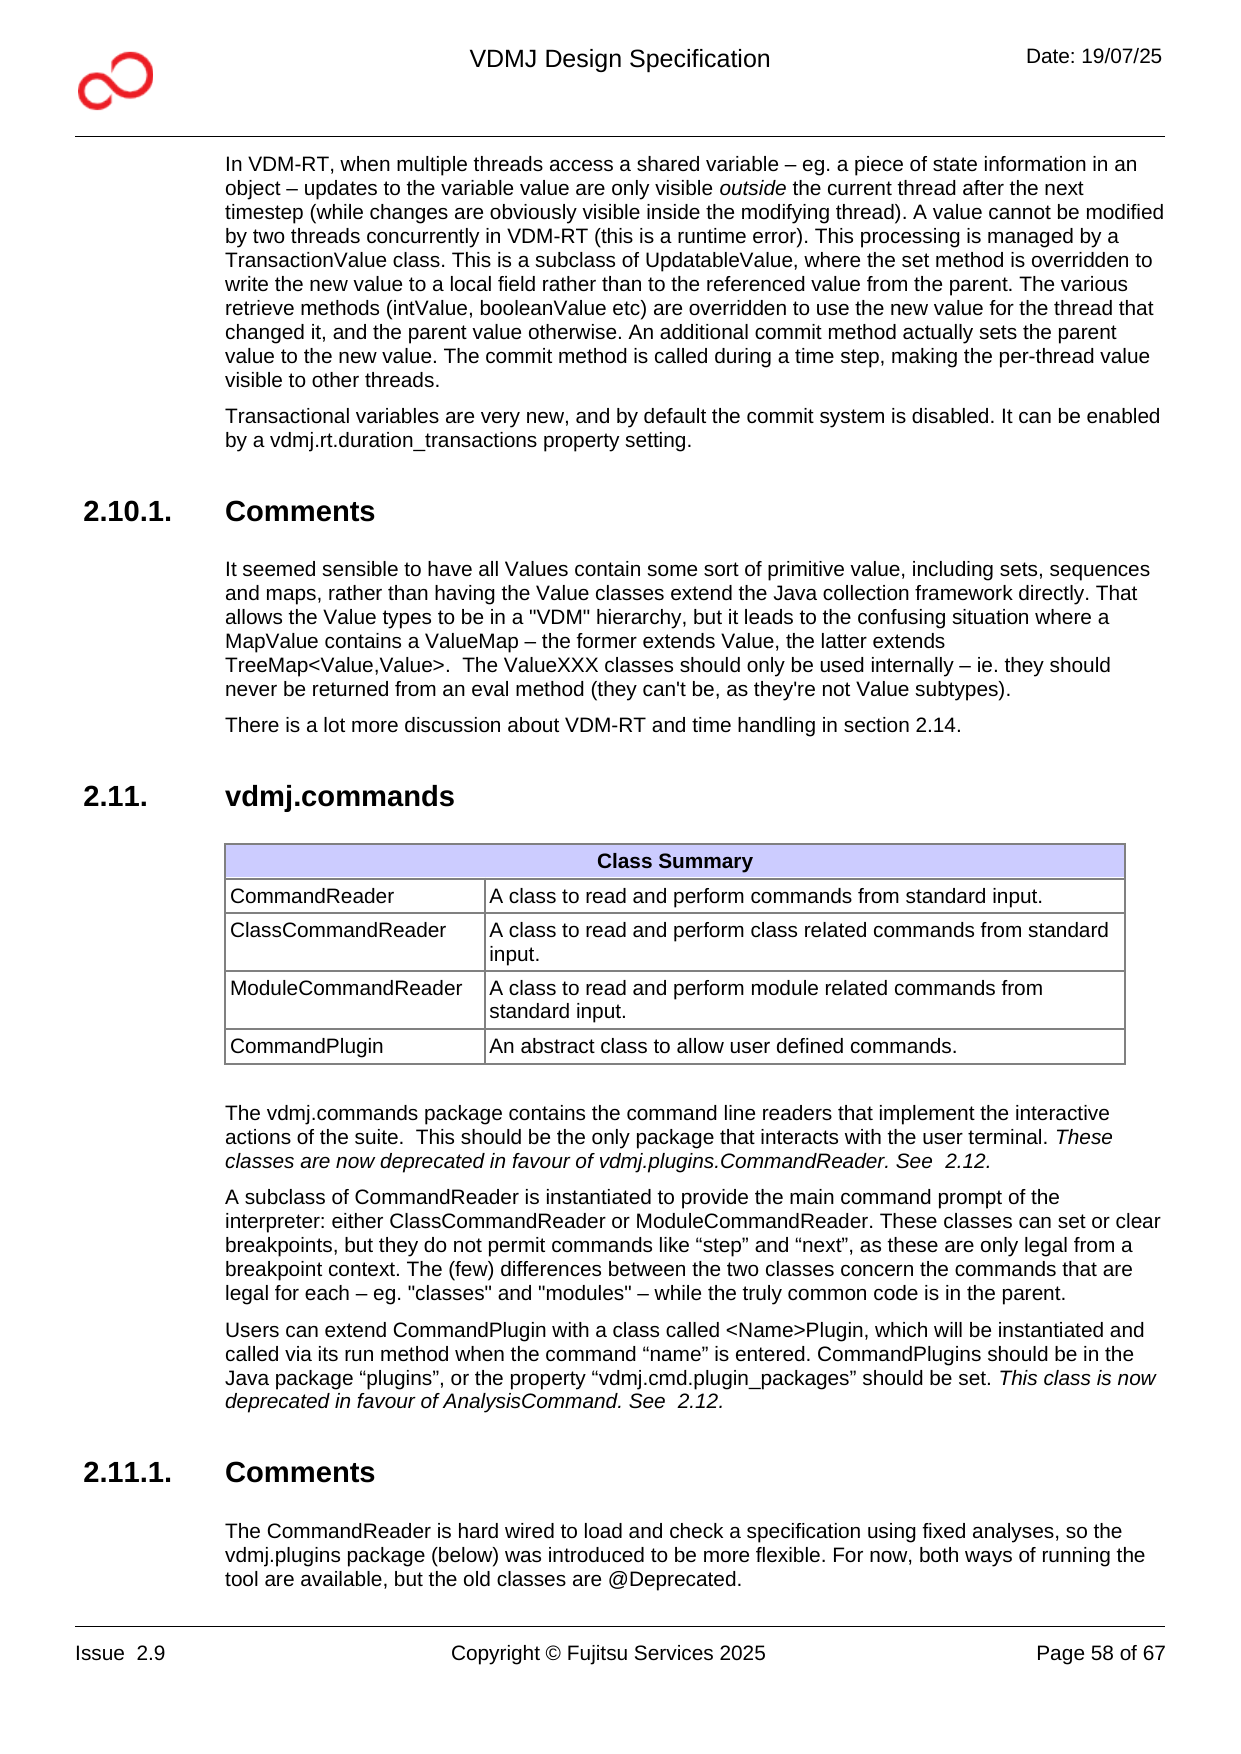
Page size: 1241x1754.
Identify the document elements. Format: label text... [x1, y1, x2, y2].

text Users can extend CommandPlugin with a class called <Name>Plugin, which will be instantiated and called via its run method when the command “name” is entered. CommandPlugins should be in the Java package “plugins”, or the property “vdmj.cmd.plugin_packages” should be set. This class is now deprecated in favour of AnalysisCommand. See 2.12. [225, 1318, 1165, 1414]
table_cell A class to read and perform commands from standard input. [486, 880, 1124, 912]
picture [78, 44, 153, 120]
subtitle Comments [75, 1456, 1165, 1489]
text In VDM-RT, when multiple threads access a shared variable – eg. a piece of state information in an object – updates to the variable value are only visible outside the current thread after the next timestep (while changes are obviously visible inside the modifying thread). A value cannot be modified by two threads concurrently in VDM-RT (this is a runtime error). This processing is managed by a TransactionValue class. This is a subclass of UpdatableValue, where the set method is overridden to write the new value to a local field rather than to the referenced value from the parent. The various retrieve methods (intValue, booleanValue etc) are overridden to use the new value for the thread that changed it, and the parent value otherwise. An additional commit method actually sets the parent value to the new value. The commit method is called during a time step, making the per-thread value visible to other threads. [225, 152, 1165, 392]
text A subclass of CommandReader is instantiated to provide the main command prompt of the interpreter: either ClassCommandReader or ModuleCommandReader. These classes can set or clear breakpoints, but they do not permit commands like “step” and “next”, as these are only legal from a breakpoint context. The (few) differences between the two classes concern the commands that are legal for each – eg. "classes" and "modules" – while the truly common code is in the parent. [225, 1186, 1165, 1305]
text Transactional variables are very new, and by default the commit system is disabled. It can be enabled by a vdmj.rt.duration_transactions property setting. [225, 404, 1165, 452]
table_cell ModuleCommandReader [226, 972, 484, 1028]
table_cell CommandReader [226, 880, 484, 912]
text The CommandReader is hard wired to load and check a specification using fixed analyses, so the vdmj.plugins package (below) was introduced to be more flexible. For now, both ways of running the tool are available, but the old classes are @Deprecated. [225, 1519, 1165, 1591]
table_header Class Summary [226, 845, 1124, 877]
table_cell CommandPlugin [226, 1030, 484, 1063]
table_cell A class to read and perform class related commands from standard input. [486, 914, 1124, 970]
table_cell A class to read and perform module related commands from standard input. [486, 972, 1124, 1028]
table_cell An abstract class to allow user defined commands. [486, 1030, 1124, 1063]
text There is a lot more discussion about VDM-RT and time handling in section 2.14. [225, 714, 1165, 738]
text The vdmj.commands package contains the command line readers that implement the interactive actions of the suite. This should be the only package that interacts with the user terminal. These classes are now deprecated in favour of vdmj.plugins.CommandReader. See 2.12. [225, 1101, 1165, 1173]
text It seemed sensible to have all Values contain some sort of primitive value, including sets, sequences and maps, rather than having the Value classes extend the Java collection framework directly. That allows the Value types to be in a "VDM" hierarchy, but it leads to the confusing situation where a MapValue contains a ValueMap – the former extends Value, the latter extends TreeMap<Value,Value>. The ValueXXX classes should only be used internally – ie. they should never be returned from an eval method (they can't be, as they're not Value subtypes). [225, 557, 1165, 701]
subtitle Comments [75, 495, 1165, 527]
subtitle vdmj.commands [75, 780, 1165, 813]
table_cell ClassCommandReader [226, 914, 484, 970]
